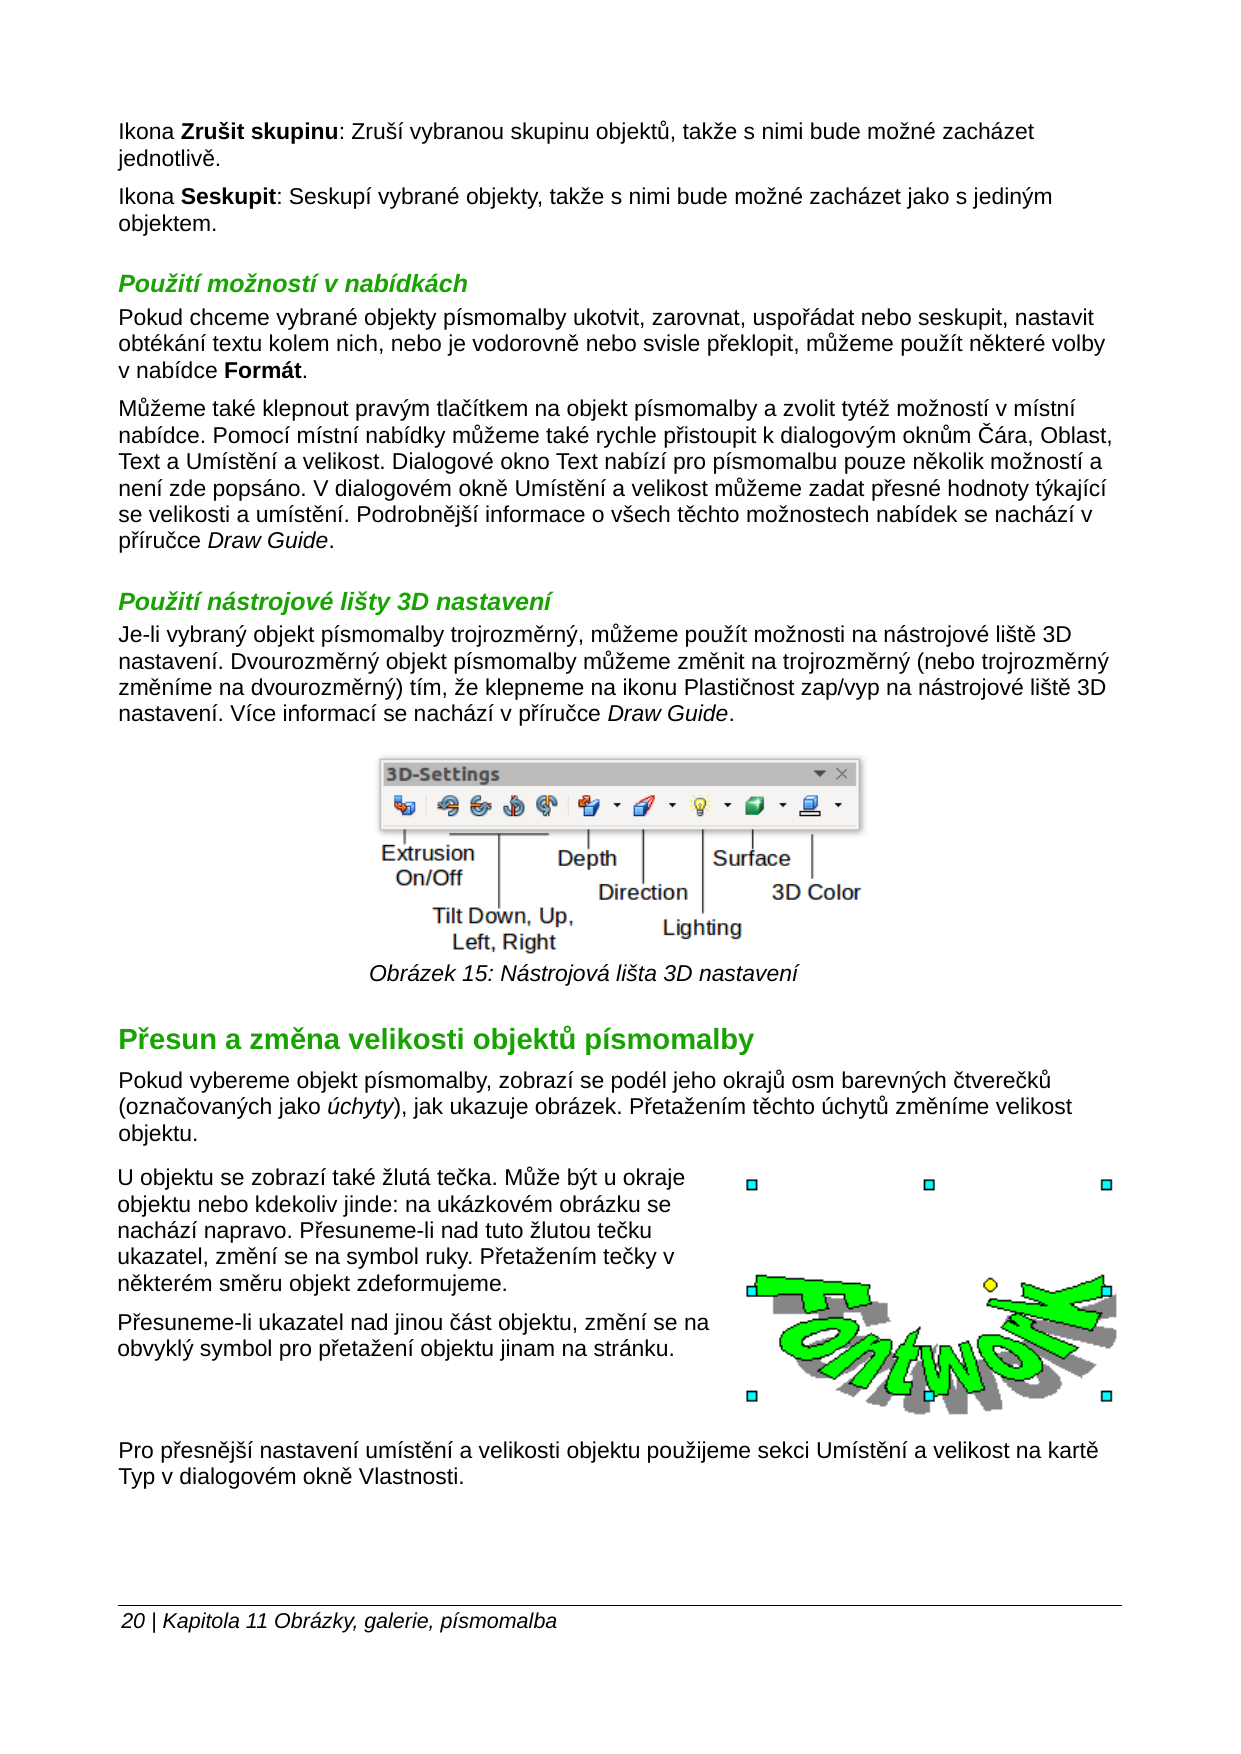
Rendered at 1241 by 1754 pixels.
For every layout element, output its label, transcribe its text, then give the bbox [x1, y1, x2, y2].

text Ikona Seskupit: Seskupí vybrané objekty, takže s nimi bude možné zacházet jako s jediným objektem. [118, 183, 1122, 236]
text Je-li vybraný objekt písmomalby trojrozměrný, můžeme použít možnosti na nástrojové liště 3D nastavení. Dvourozměrný objekt písmomalby můžeme změnit na trojrozměrný (nebo trojrozměrný změníme na dvourozměrný) tím, že klepneme na ikonu Plastičnost zap/vyp na nástrojové liště 3D nastavení. Více informací se nachází v příručce Draw Guide. [118, 621, 1122, 727]
subtitle Přesun a změna velikosti objektů písmomalby [118, 1022, 1122, 1055]
text Pokud vybereme objekt písmomalby, zobrazí se podél jeho okrajů osm barevných čtverečků (označovaných jako úchyty), jak ukazuje obrázek. Přetažením těchto úchytů změníme velikost objektu. [118, 1067, 1122, 1146]
picture [368, 751, 872, 960]
text Obrázek 15: Nástrojová lišta 3D nastavení [369, 960, 871, 986]
text Pokud chceme vybrané objekty písmomalby ukotvit, zarovnat, uspořádat nebo seskupit, nastavit obtékání textu kolem nich, nebo je vodorovně nebo svisle překlopit, můžeme použít některé volby v nabídce Formát. [118, 304, 1122, 383]
picture [742, 1164, 1117, 1416]
subtitle Použití nástrojové lišty 3D nastavení [118, 587, 1122, 615]
text Ikona Zrušit skupinu: Zruší vybranou skupinu objektů, takže s nimi bude možné zacházet jednotlivě. [118, 118, 1122, 171]
text Pro přesnější nastavení umístění a velikosti objektu použijeme sekci Umístění a velikost na kartě Typ v dialogovém okně Vlastnosti. [118, 1437, 1122, 1489]
table_header [725, 1159, 1122, 1437]
table_header U objektu se zobrazí také žlutá tečka. Může být u okraje objektu nebo kdekoliv jinde: na ukázkovém obrázku se nachází napravo. Přesuneme-li nad tuto žlutou tečku ukazatel, změní se na symbol ruky. Přetažením tečky v některém směru objekt zdeformujeme. Přesuneme-li ukazatel nad jinou část objektu, změní se na obvyklý symbol pro přetažení objektu jinam na stránku. [111, 1159, 725, 1437]
subtitle Použití možností v nabídkách [118, 269, 1122, 298]
text Můžeme také klepnout pravým tlačítkem na objekt písmomalby a zvolit tytéž možností v místní nabídce. Pomocí místní nabídky můžeme také rychle přistoupit k dialogovým oknům Čára, Oblast, Text a Umístění a velikost. Dialogové okno Text nabízí pro písmomalbu pouze několik možností a není zde popsáno. V dialogovém okně Umístění a velikost můžeme zadat přesné hodnoty týkající se velikosti a umístění. Podrobnější informace o všech těchto možnostech nabídek se nachází v příručce Draw Guide. [118, 395, 1122, 553]
